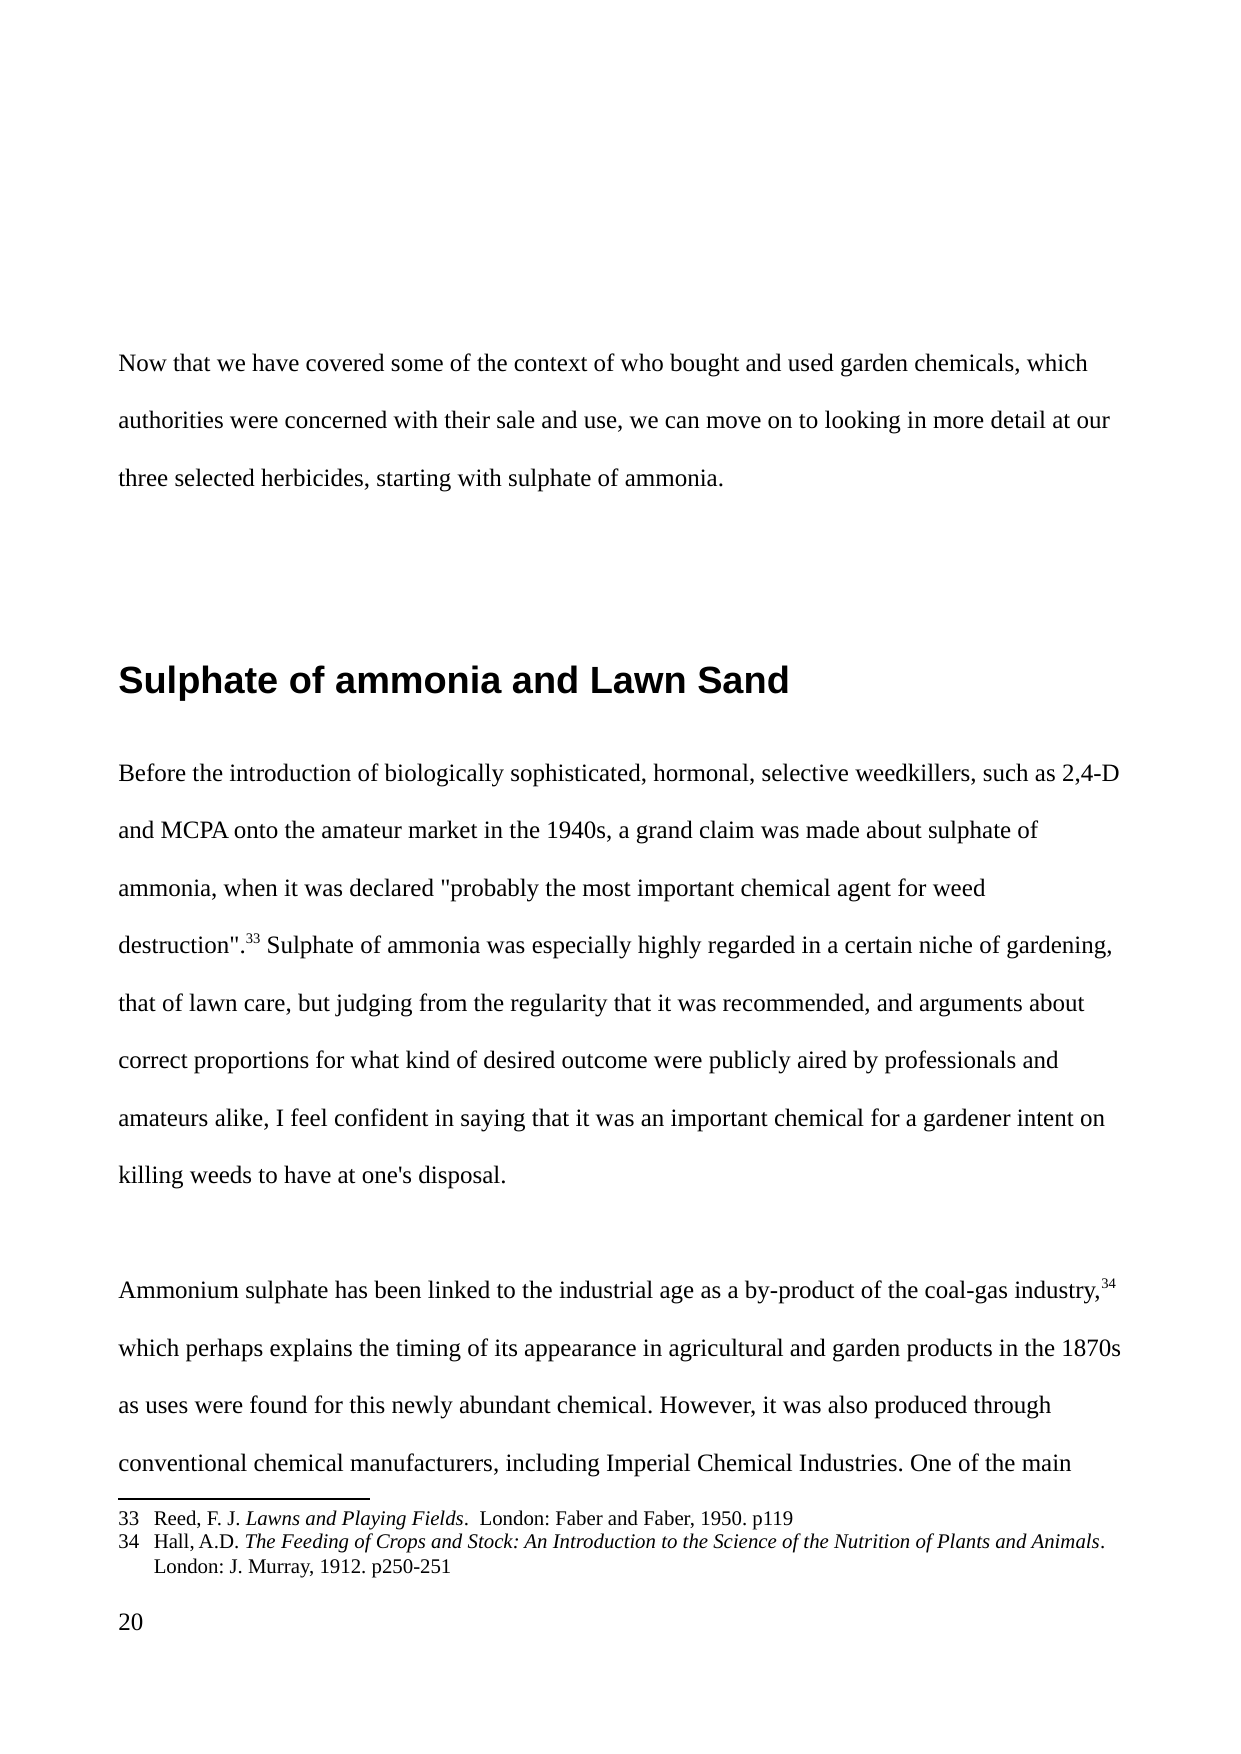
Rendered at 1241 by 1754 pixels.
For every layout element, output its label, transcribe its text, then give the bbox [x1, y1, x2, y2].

subtitle Sulphate of ammonia and Lawn Sand [118, 658, 1122, 702]
text Reed, F. J. Lawns and Playing Fields. London: Faber and Faber, 1950. p119 [118, 1505, 1122, 1529]
text Hall, A.D. The Feeding of Crops and Stock: An Introduction to the Science of the Nutrition of Plants and Animals. London: J. Murray, 1912. p250-251 [118, 1529, 1122, 1578]
text Now that we have covered some of the context of who bought and used garden chemicals, which authorities were concerned with their sale and use, we can move on to looking in more detail at our three selected herbicides, starting with sulphate of ammonia. [118, 348, 1122, 492]
text Ammonium sulphate has been linked to the industrial age as a by-product of the coal-gas industry, which perhaps explains the timing of its appearance in agricultural and garden products in the 1870s as uses were found for this newly abundant chemical. However, it was also produced through conventional chemical manufacturers, including Imperial Chemical Industries. One of the main [118, 1275, 1122, 1476]
text Before the introduction of biologically sophisticated, hormonal, selective weedkillers, such as 2,4-D and MCPA onto the amateur market in the 1940s, a grand claim was made about sulphate of ammonia, when it was declared "probably the most important chemical agent for weed destruction". Sulphate of ammonia was especially highly regarded in a certain niche of gardening, that of lawn care, but judging from the regularity that it was recommended, and arguments about correct proportions for what kind of desired outcome were publicly aired by professionals and amateurs alike, I feel confident in saying that it was an important chemical for a gardener intent on killing weeds to have at one's disposal. [118, 758, 1122, 1189]
